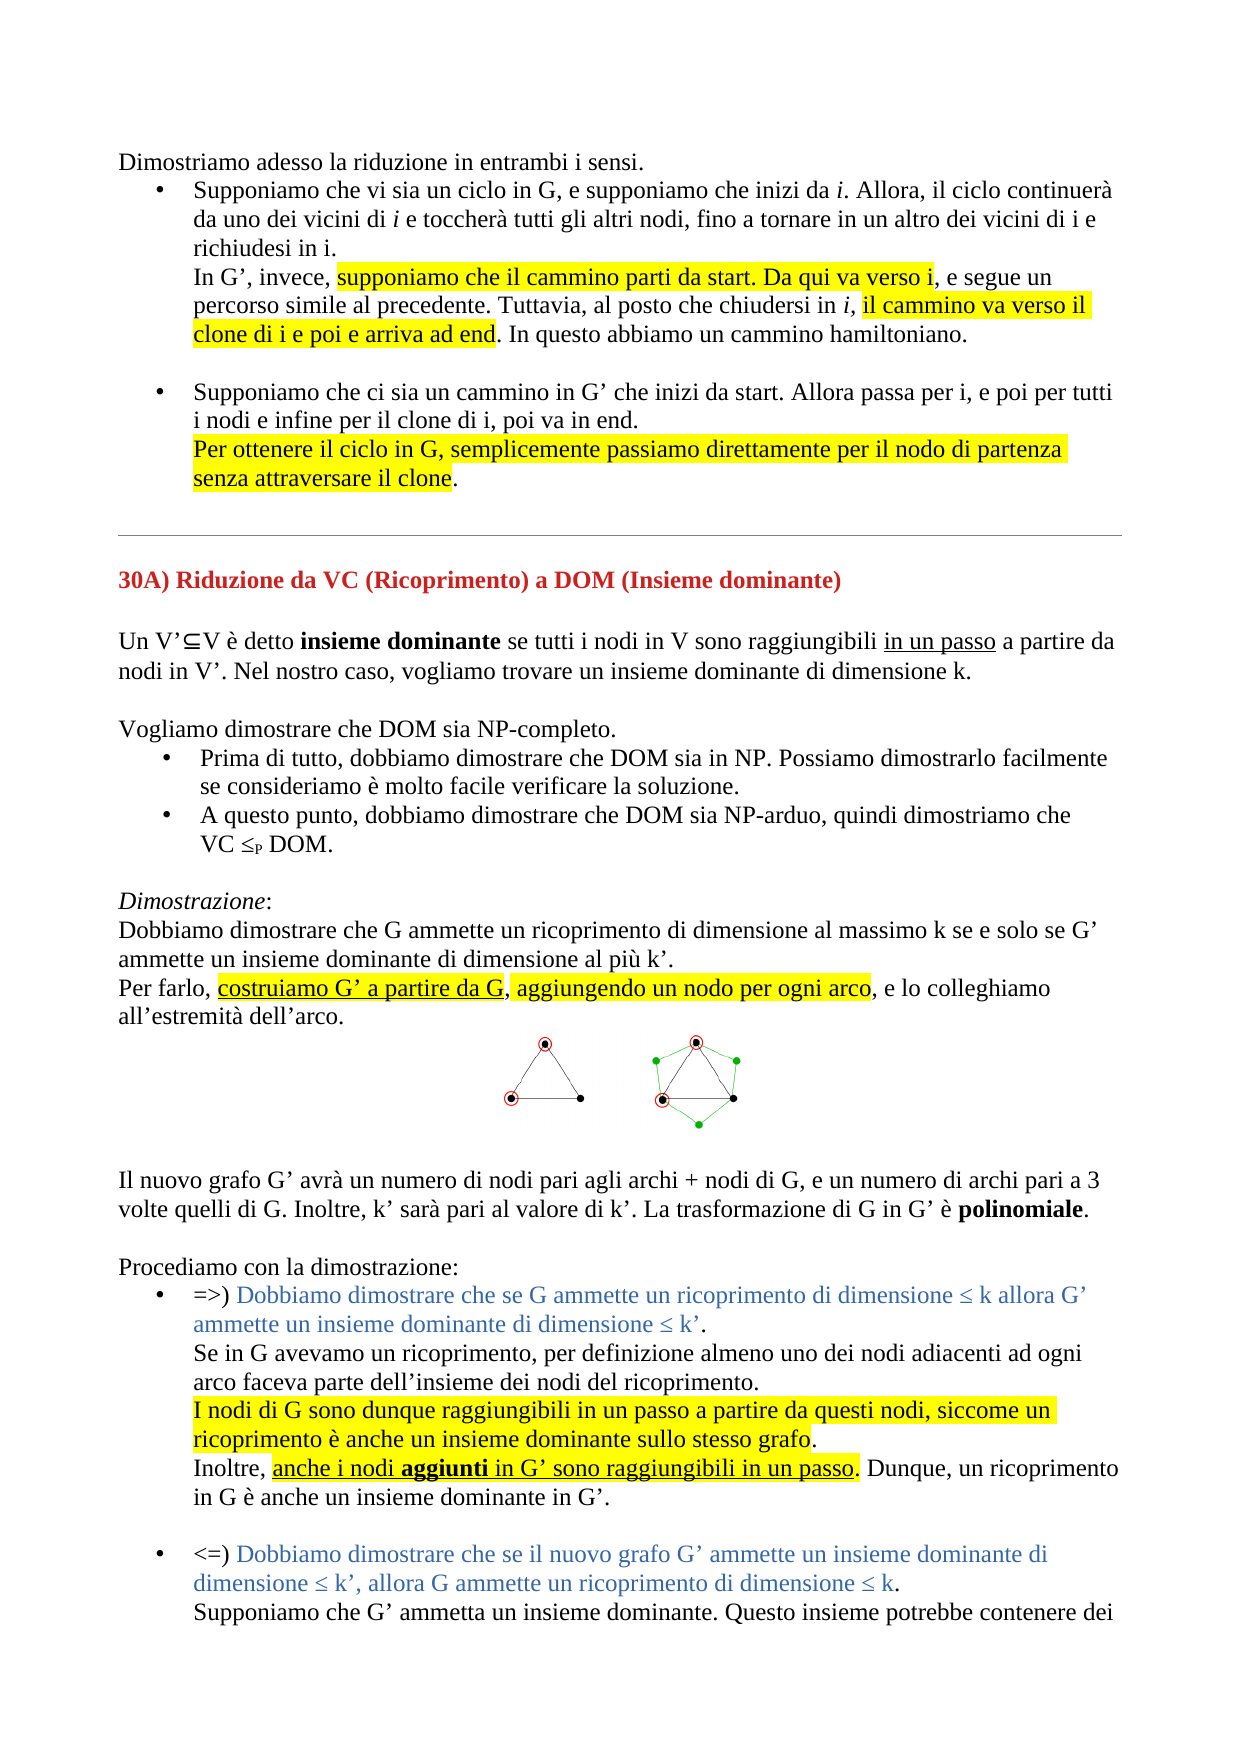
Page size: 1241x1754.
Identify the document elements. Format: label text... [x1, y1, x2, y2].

list Se in G avevamo un ricoprimento, per definizione almeno uno dei nodi adiacenti ad ogni arco faceva parte dell’insieme dei nodi del ricoprimento. [156, 1338, 1122, 1396]
text Procediamo con la dimostrazione: [118, 1252, 1122, 1281]
text Un V’⊆V è detto insieme dominante se tutti i nodi in V sono raggiungibili in un passo a partire da nodi in V’. Nel nostro caso, vogliamo trovare un insieme dominante di dimensione k. [118, 622, 1122, 685]
list Supponiamo che ci sia un cammino in G’ che inizi da start. Allora passa per i, e poi per tutti i nodi e infine per il clone di i, poi va in end. [156, 377, 1122, 434]
list Inoltre, anche i nodi aggiunti in G’ sono raggiungibili in un passo. Dunque, un ricoprimento in G è anche un insieme dominante in G’. [156, 1453, 1122, 1511]
list VC ≤P DOM. [162, 829, 1122, 858]
list A questo punto, dobbiamo dimostrare che DOM sia NP-arduo, quindi dimostriamo che [162, 800, 1122, 829]
list In G’, invece, supponiamo che il cammino parti da start. Da qui va verso i, e segue un percorso simile al precedente. Tuttavia, al posto che chiudersi in i, il cammino va verso il clone di i e poi e arriva ad end. In questo abbiamo un cammino hamiltoniano. [156, 262, 1122, 348]
text Vogliamo dimostrare che DOM sia NP-completo. [118, 714, 1122, 743]
list <=) Dobbiamo dimostrare che se il nuovo grafo G’ ammette un insieme dominante di dimensione ≤ k’, allora G ammette un ricoprimento di dimensione ≤ k. [156, 1539, 1122, 1597]
text Il nuovo grafo G’ avrà un numero di nodi pari agli archi + nodi di G, e un numero di archi pari a 3 volte quelli di G. Inoltre, k’ sarà pari al valore di k’. La trasformazione di G in G’ è polinomiale. [118, 1166, 1122, 1223]
list =>) Dobbiamo dimostrare che se G ammette un ricoprimento di dimensione ≤ k allora G’ ammette un insieme dominante di dimensione ≤ k’. [156, 1281, 1122, 1338]
list Prima di tutto, dobbiamo dimostrare che DOM sia in NP. Possiamo dimostrarlo facilmente se consideriamo è molto facile verificare la soluzione. [162, 743, 1122, 800]
text Per farlo, costruiamo G’ a partire da G, aggiungendo un nodo per ogni arco, e lo colleghiamo all’estremità dell’arco. [118, 973, 1122, 1030]
list Supponiamo che vi sia un ciclo in G, e supponiamo che inizi da i. Allora, il ciclo continuerà da uno dei vicini di i e toccherà tutti gli altri nodi, fino a tornare in un altro dei vicini di i e richiudesi in i. [156, 176, 1122, 262]
list Supponiamo che G’ ammetta un insieme dominante. Questo insieme potrebbe contenere dei [156, 1597, 1122, 1626]
text Dimostrazione: [118, 886, 1122, 915]
picture [497, 1030, 743, 1137]
text Dobbiamo dimostrare che G ammette un ricoprimento di dimensione al massimo k se e solo se G’ ammette un insieme dominante di dimensione al più k’. [118, 915, 1122, 973]
list Per ottenere il ciclo in G, semplicemente passiamo direttamente per il nodo di partenza senza attraversare il clone. [156, 434, 1122, 492]
list I nodi di G sono dunque raggiungibili in un passo a partire da questi nodi, siccome un ricoprimento è anche un insieme dominante sullo stesso grafo. [156, 1396, 1122, 1453]
text Dimostriamo adesso la riduzione in entrambi i sensi. [118, 147, 1122, 176]
text 30A) Riduzione da VC (Ricoprimento) a DOM (Insieme dominante) [118, 565, 1122, 594]
